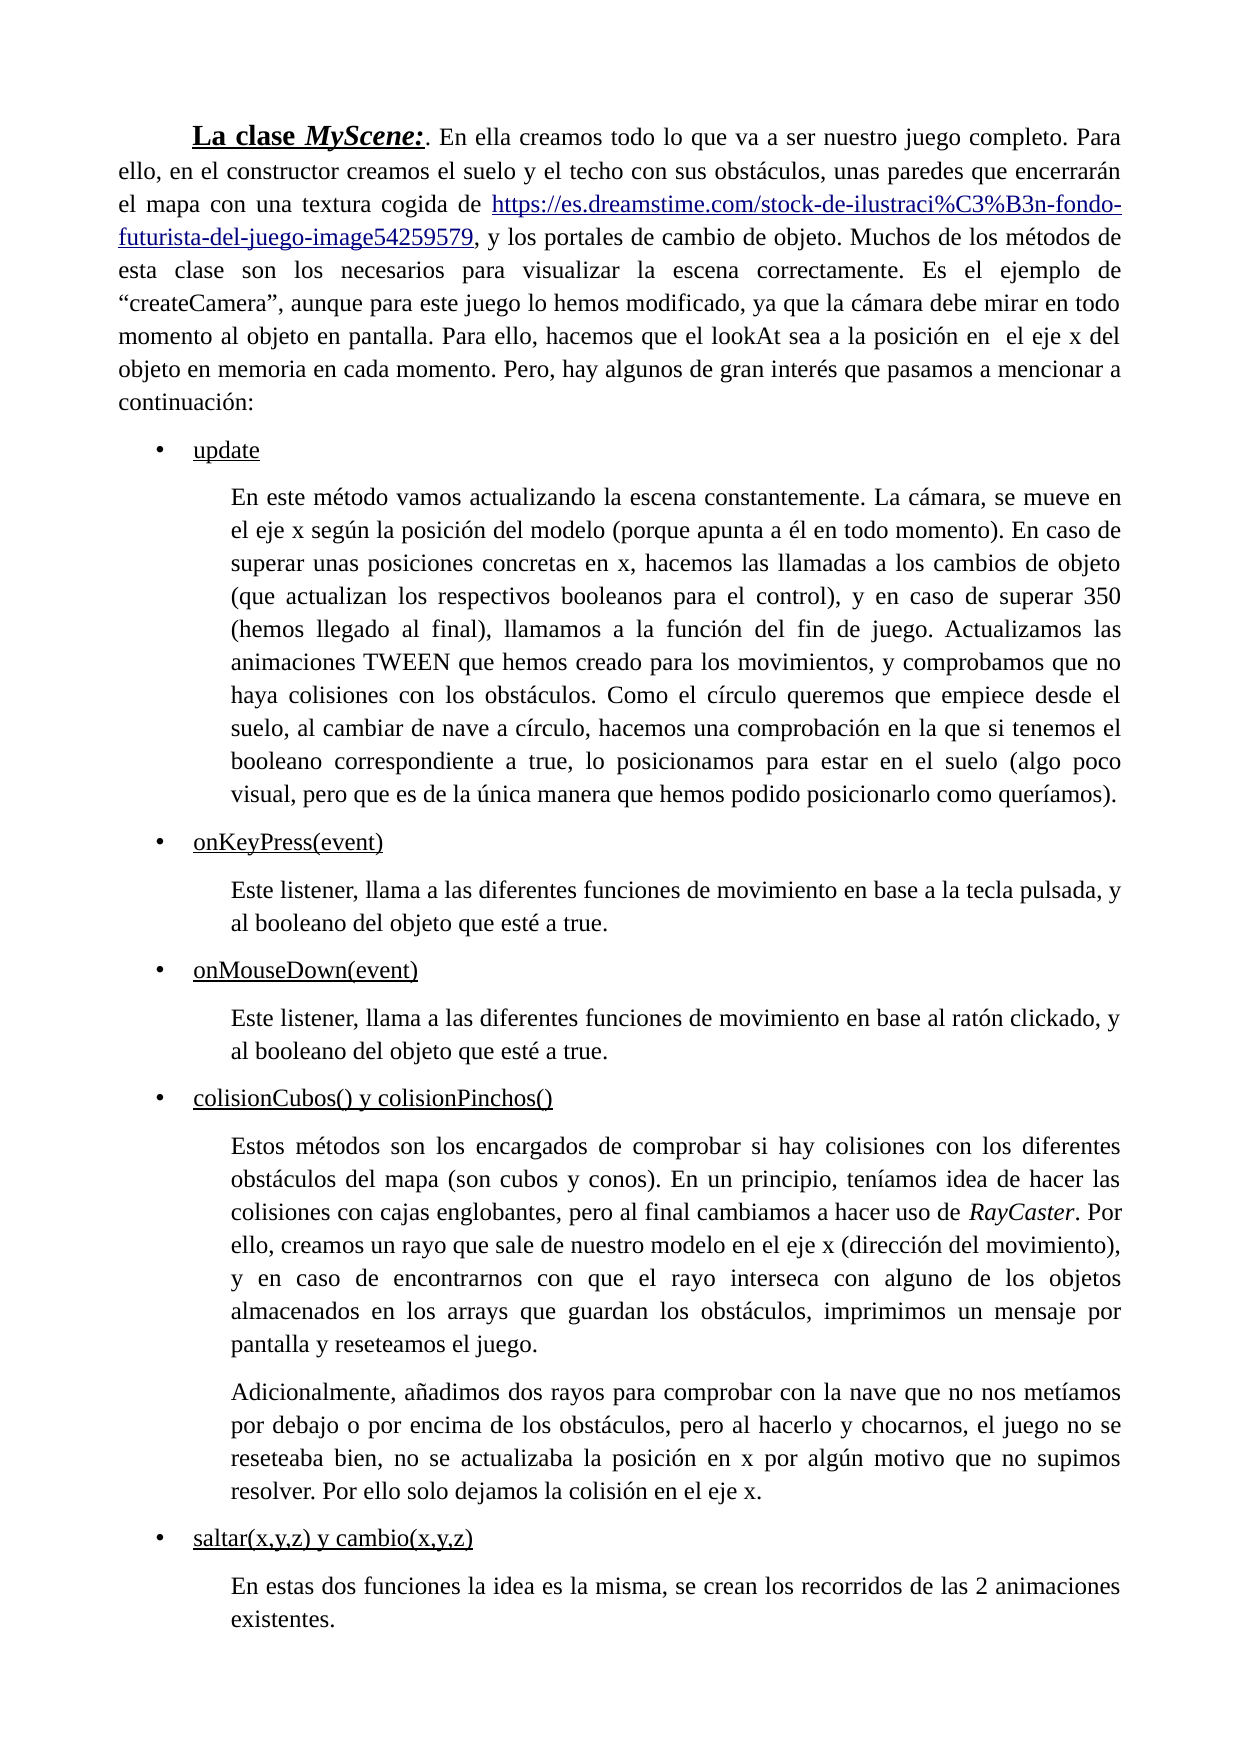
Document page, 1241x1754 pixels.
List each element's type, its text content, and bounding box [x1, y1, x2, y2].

text La clase MyScene:. En ella creamos todo lo que va a ser nuestro juego completo. Para ello, en el constructor creamos el suelo y el techo con sus obstáculos, unas paredes que encerrarán el mapa con una textura cogida de https://es.dreamstime.com/stock-de-ilustraci%C3%B3n-fondo-futurista-del-juego-image54259579, y los portales de cambio de objeto. Muchos de los métodos de esta clase son los necesarios para visualizar la escena correctamente. Es el ejemplo de “createCamera”, aunque para este juego lo hemos modificado, ya que la cámara debe mirar en todo momento al objeto en pantalla. Para ello, hacemos que el lookAt sea a la posición en el eje x del objeto en memoria en cada momento. Pero, hay algunos de gran interés que pasamos a mencionar a continuación: [118, 118, 1122, 416]
list En este método vamos actualizando la escena constantemente. La cámara, se mueve en el eje x según la posición del modelo (porque apunta a él en todo momento). En caso de superar unas posiciones concretas en x, hacemos las llamadas a los cambios de objeto (que actualizan los respectivos booleanos para el control), y en caso de superar 350 (hemos llegado al final), llamamos a la función del fin de juego. Actualizamos las animaciones TWEEN que hemos creado para los movimientos, y comprobamos que no haya colisiones con los obstáculos. Como el círculo queremos que empiece desde el suelo, al cambiar de nave a círculo, hacemos una comprobación en la que si tenemos el booleano correspondiente a true, lo posicionamos para estar en el suelo (algo poco visual, pero que es de la única manera que hemos podido posicionarlo como queríamos). [193, 482, 1122, 808]
list onMouseDown(event) [156, 955, 1122, 984]
list En estas dos funciones la idea es la misma, se crean los recorridos de las 2 animaciones existentes. [193, 1571, 1122, 1633]
list Estos métodos son los encargados de comprobar si hay colisiones con los diferentes obstáculos del mapa (son cubos y conos). En un principio, teníamos idea de hacer las colisiones con cajas englobantes, pero al final cambiamos a hacer uso de RayCaster. Por ello, creamos un rayo que sale de nuestro modelo en el eje x (dirección del movimiento), y en caso de encontrarnos con que el rayo interseca con alguno de los objetos almacenados en los arrays que guardan los obstáculos, imprimimos un mensaje por pantalla y reseteamos el juego. [193, 1131, 1122, 1358]
list Este listener, llama a las diferentes funciones de movimiento en base a la tecla pulsada, y al booleano del objeto que esté a true. [193, 875, 1122, 936]
list update [156, 435, 1122, 463]
list Este listener, llama a las diferentes funciones de movimiento en base al ratón clickado, y al booleano del objeto que esté a true. [193, 1003, 1122, 1065]
list colisionCubos() y colisionPinchos() [156, 1083, 1122, 1112]
list onKeyPress(event) [156, 827, 1122, 856]
list saltar(x,y,z) y cambio(x,y,z) [156, 1523, 1122, 1552]
list Adicionalmente, añadimos dos rayos para comprobar con la nave que no nos metíamos por debajo o por encima de los obstáculos, pero al hacerlo y chocarnos, el juego no se reseteaba bien, no se actualizaba la posición en x por algún motivo que no supimos resolver. Por ello solo dejamos la colisión en el eje x. [193, 1377, 1122, 1505]
